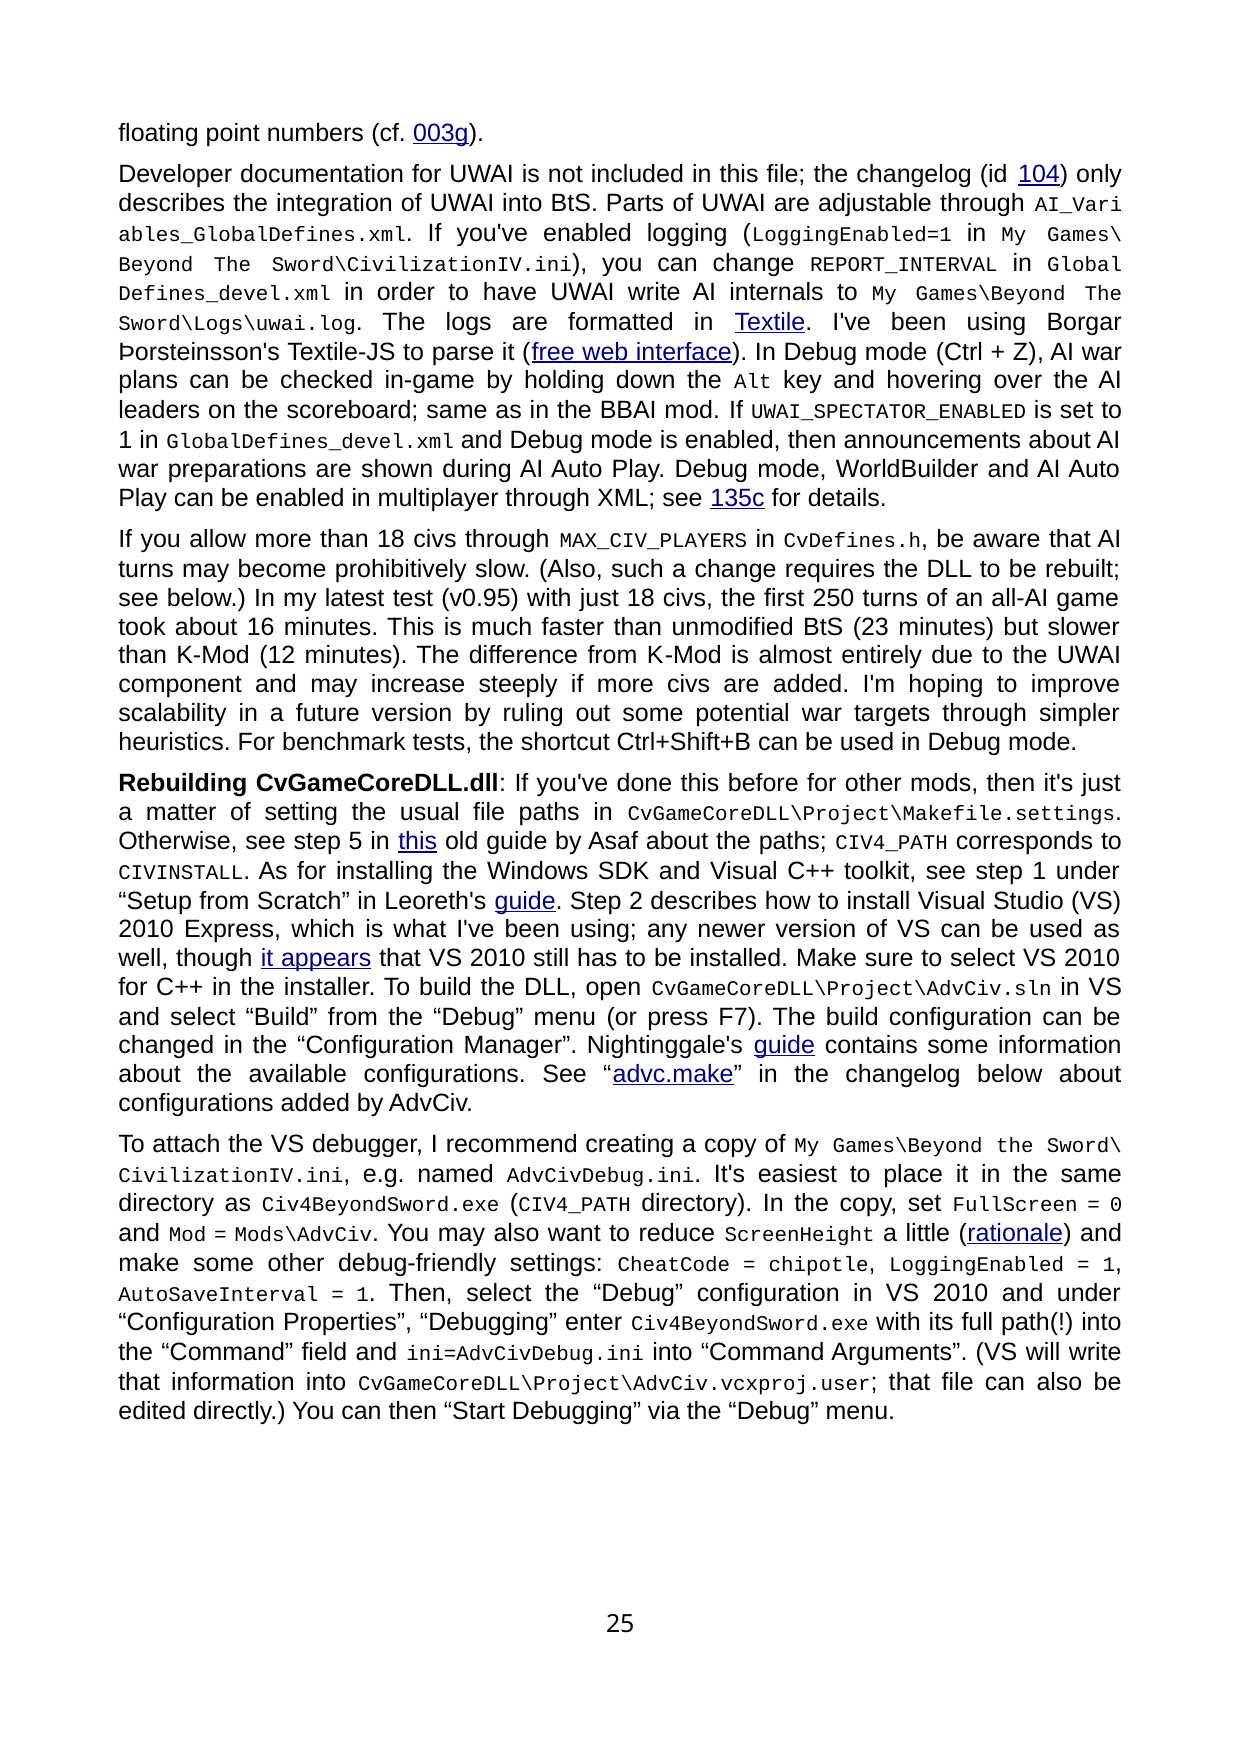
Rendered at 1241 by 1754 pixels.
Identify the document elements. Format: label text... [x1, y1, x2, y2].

text Developer documentation for UWAI is not included in this file; the changelog (id 104) only describes the integration of UWAI into BtS. Parts of UWAI are adjustable through AI_Vari ables_GlobalDefines.xml. If you've enabled logging (LoggingEnabled=1 in My Games\Beyond The Sword\CivilizationIV.ini), you can change REPORT_INTERVAL in Global Defines_devel.xml in order to have UWAI write AI internals to My Games\Beyond The Sword\Logs\uwai.log. The logs are formatted in Textile. I've been using Borgar Þorsteinsson's Textile-JS to parse it (free web interface). In Debug mode (Ctrl + Z), AI war plans can be checked in-game by holding down the Alt key and hovering over the AI leaders on the scoreboard; same as in the BBAI mod. If UWAI_SPECTATOR_ENABLED is set to 1 in GlobalDefines_devel.xml and Debug mode is enabled, then announcements about AI war preparations are shown during AI Auto Play. Debug mode, WorldBuilder and AI Auto Play can be enabled in multiplayer through XML; see 135c for details. [118, 159, 1122, 512]
text To attach the VS debugger, I recommend creating a copy of My Games\Beyond the Sword\CivilizationIV.ini, e.g. named AdvCivDebug.ini. It's easiest to place it in the same directory as Civ4BeyondSword.exe (CIV4_PATH directory). In the copy, set FullScreen = 0 and Mod = Mods\AdvCiv. You may also want to reduce ScreenHeight a little (rationale) and make some other debug-friendly settings: CheatCode = chipotle, LoggingEnabled = 1, AutoSaveInterval = 1. Then, select the “Debug” configuration in VS 2010 and under “Configuration Properties”, “Debugging” enter Civ4BeyondSword.exe with its full path(!) into the “Command” field and ini=AdvCivDebug.ini into “Command Arguments”. (VS will write that information into CvGameCoreDLL\Project\AdvCiv.vcxproj.user; that file can also be edited directly.) You can then “Start Debugging” via the “Debug” menu. [118, 1129, 1122, 1425]
text If you allow more than 18 civs through MAX_CIV_PLAYERS in CvDefines.h, be aware that AI turns may become prohibitively slow. (Also, such a change requires the DLL to be rebuilt; see below.) In my latest test (v0.95) with just 18 civs, the first 250 turns of an all-AI game took about 16 minutes. This is much faster than unmodified BtS (23 minutes) but slower than K-Mod (12 minutes). The difference from K‑Mod is almost entirely due to the UWAI component and may increase steeply if more civs are added. I'm hoping to improve scalability in a future version by ruling out some potential war targets through simpler heuristics. For benchmark tests, the shortcut Ctrl+Shift+B can be used in Debug mode. [118, 524, 1122, 755]
text floating point numbers (cf. 003g). [118, 118, 1122, 147]
text Rebuilding CvGameCoreDLL.dll: If you've done this before for other mods, then it's just a matter of setting the usual file paths in CvGameCoreDLL\Project\Makefile.settings. Otherwise, see step 5 in this old guide by Asaf about the paths; CIV4_PATH corresponds to CIVINSTALL. As for installing the Windows SDK and Visual C++ toolkit, see step 1 under “Setup from Scratch” in Leoreth's guide. Step 2 describes how to install Visual Studio (VS) 2010 Express, which is what I've been using; any newer version of VS can be used as well, though it appears that VS 2010 still has to be installed. Make sure to select VS 2010 for C++ in the installer. To build the DLL, open CvGameCoreDLL\Project\AdvCiv.sln in VS and select “Build” from the “Debug” menu (or press F7). The build configuration can be changed in the “Configuration Manager”. Nightinggale's guide contains some information about the available configurations. See “advc.make” in the changelog below about configurations added by AdvCiv. [118, 768, 1122, 1117]
